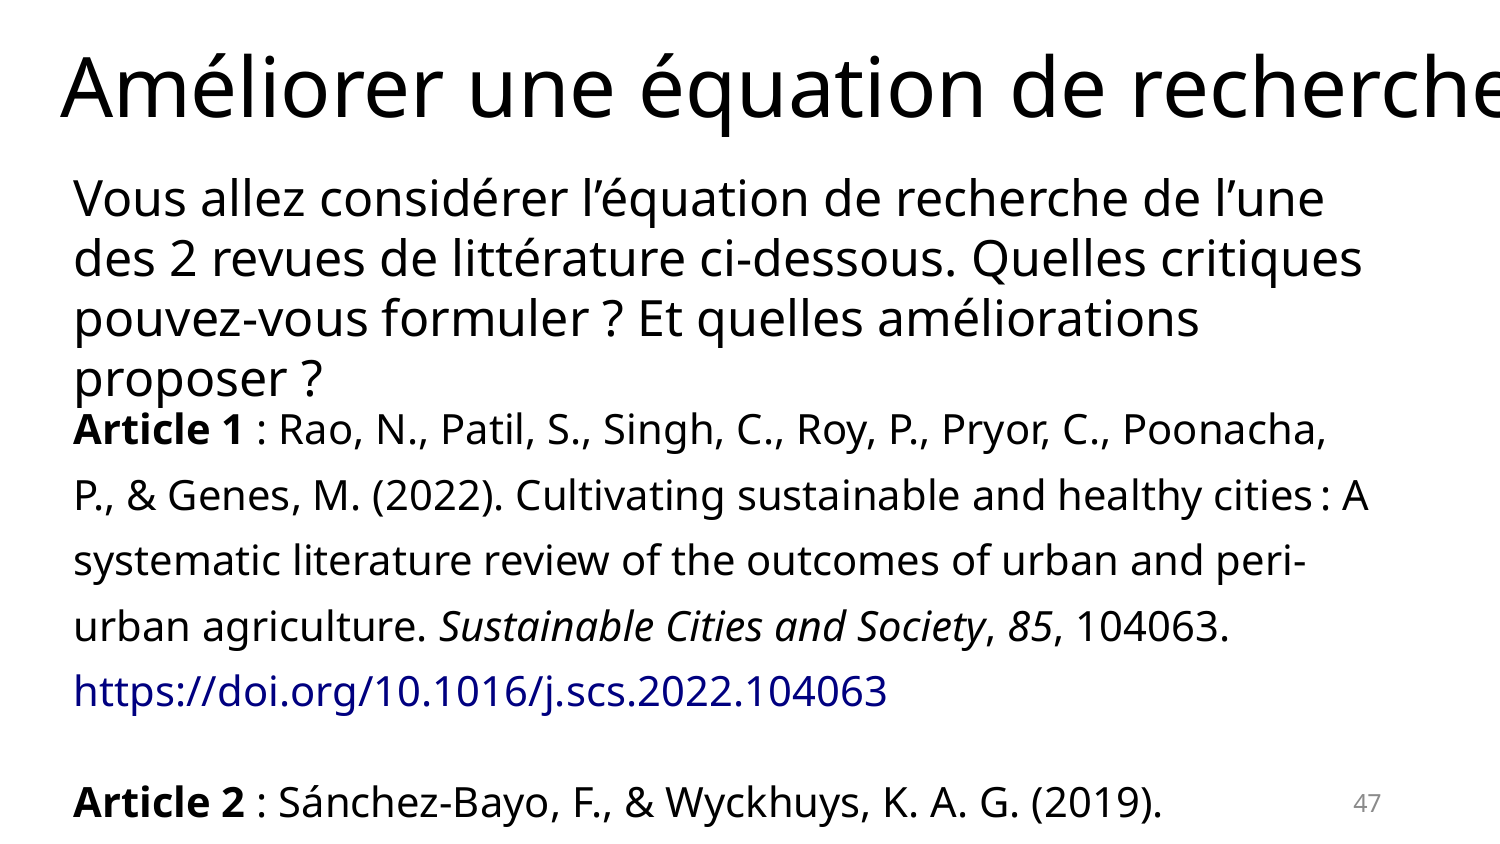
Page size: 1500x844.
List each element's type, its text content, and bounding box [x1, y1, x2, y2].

text_box Article 1 : Rao, N., Patil, S., Singh, C., Roy, P., Pryor, C., Poonacha, P., & Genes, M. (2022). Cultivating sustainable and healthy cities : A systematic literature review of the outcomes of urban and peri-urban agriculture. Sustainable Cities and Society, 85, 104063. https://doi.org/10.1016/j.scs.2022.104063 Article 2 : Sánchez-Bayo, F., & Wyckhuys, K. A. G. (2019). Worldwide decline of the entomofauna : A review of its drivers. Biological Conservation, 232, 8‑27. https://doi.org/10.1016/j.biocon.2019.01.020 [59, 383, 1388, 829]
text_box Vous allez considérer l’équation de recherche de l’une des 2 revues de littérature ci-dessous. Quelles critiques pouvez-vous formuler ? Et quelles améliorations proposer ? [59, 159, 1405, 415]
title Améliorer une équation de recherche [45, 9, 1500, 173]
